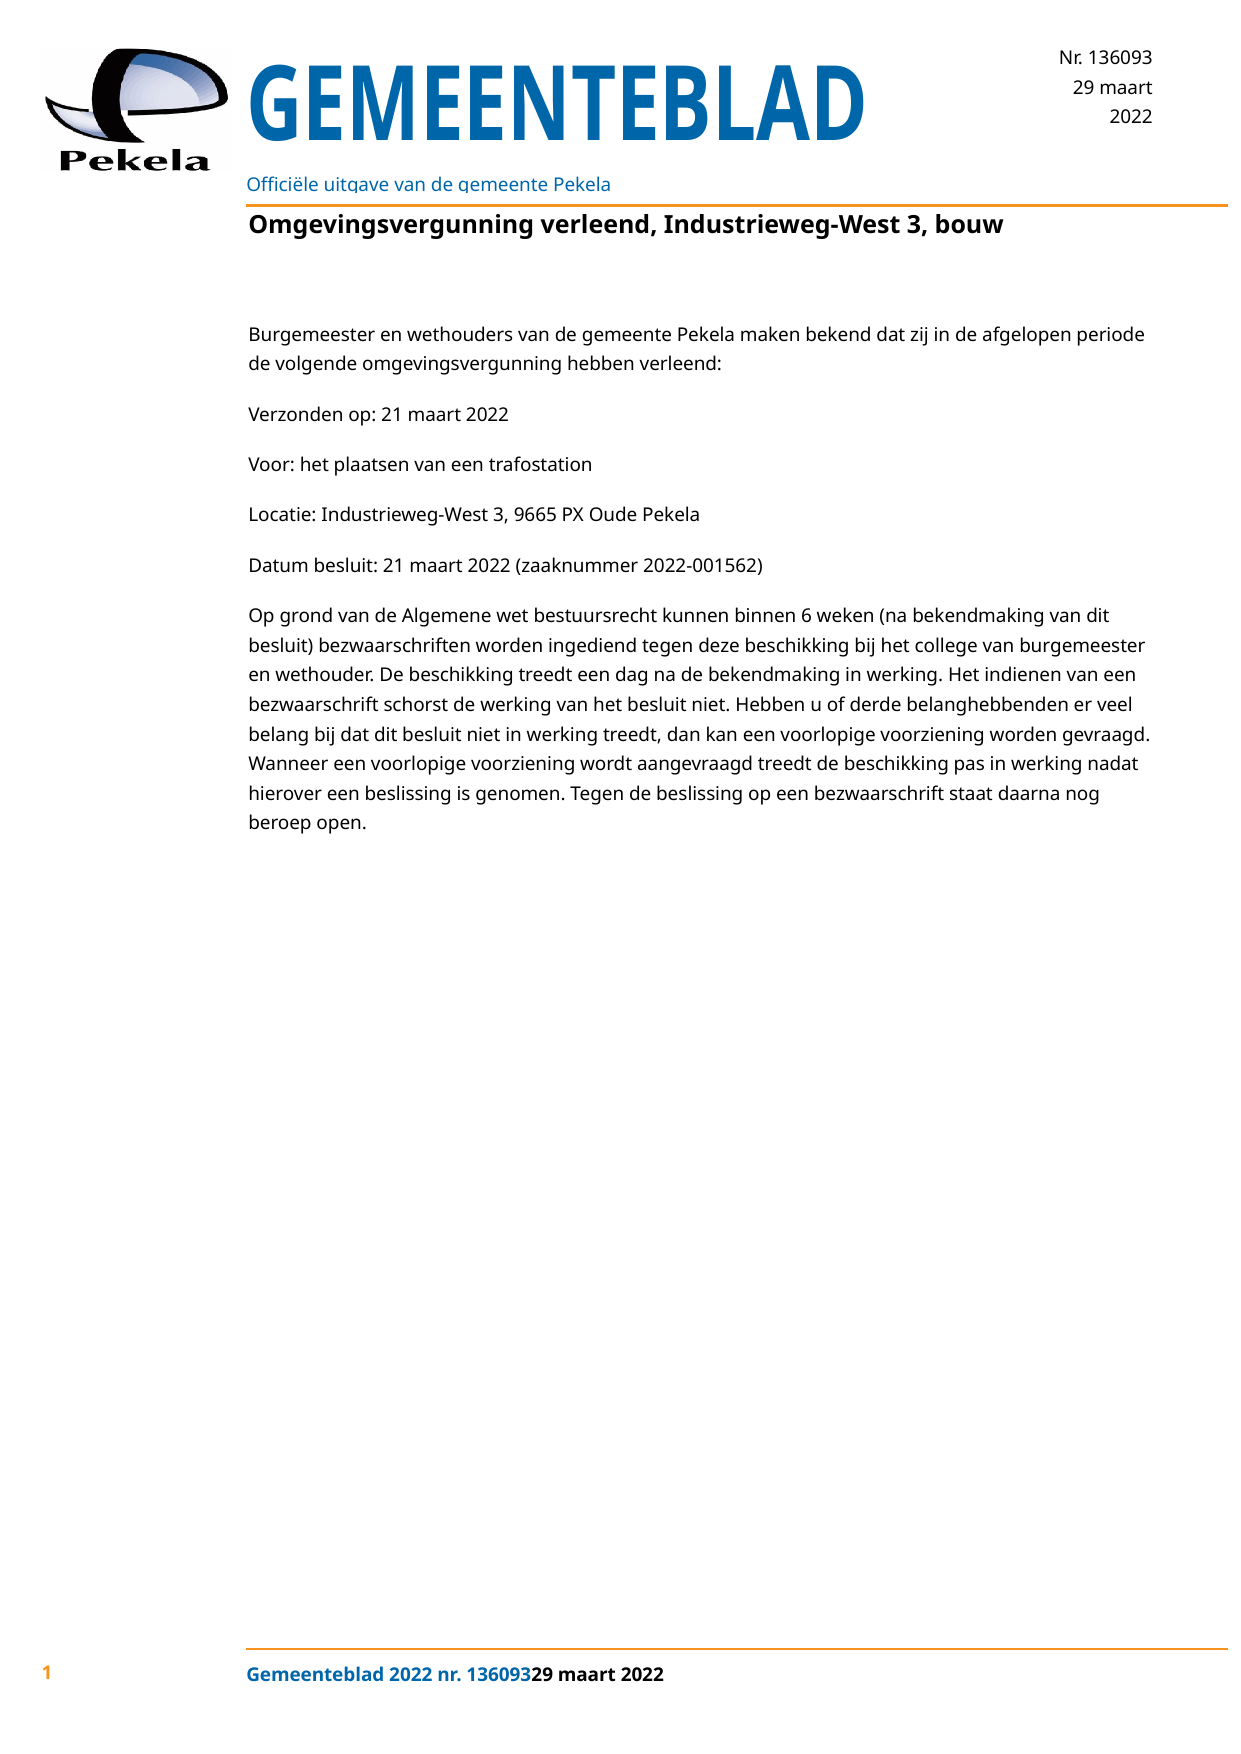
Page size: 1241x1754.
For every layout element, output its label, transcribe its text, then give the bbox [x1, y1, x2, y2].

text Omgevingsvergunning verleend, Industrieweg-West 3, bouw [248, 207, 1152, 241]
text Op grond van de Algemene wet bestuursrecht kunnen binnen 6 weken (na bekendmaking van dit besluit) bezwaarschriften worden ingediend tegen deze beschikking bij het college van burgemeester en wethouder. De beschikking treedt een dag na de bekendmaking in werking. Het indienen van een bezwaarschrift schorst de werking van het besluit niet. Hebben u of derde belanghebbenden er veel belang bij dat dit besluit niet in werking treedt, dan kan een voorlopige voorziening worden gevraagd. Wanneer een voorlopige voorziening wordt aangevraagd treedt de beschikking pas in werking nadat hierover een beslissing is genomen. Tegen de beslissing op een bezwaarschrift staat daarna nog beroep open. [248, 602, 1152, 835]
text Datum besluit: 21 maart 2022 (zaaknummer 2022-001562) [248, 552, 1152, 578]
text Burgemeester en wethouders van de gemeente Pekela maken bekend dat zij in de afgelopen periode de volgende omgevingsvergunning hebben verleend: [248, 321, 1152, 376]
text Locatie: Industrieweg-West 3, 9665 PX Oude Pekela [248, 502, 1152, 527]
text Voor: het plaatsen van een trafostation [248, 451, 1152, 477]
picture [41, 47, 231, 172]
text Verzonden op: 21 maart 2022 [248, 401, 1152, 426]
